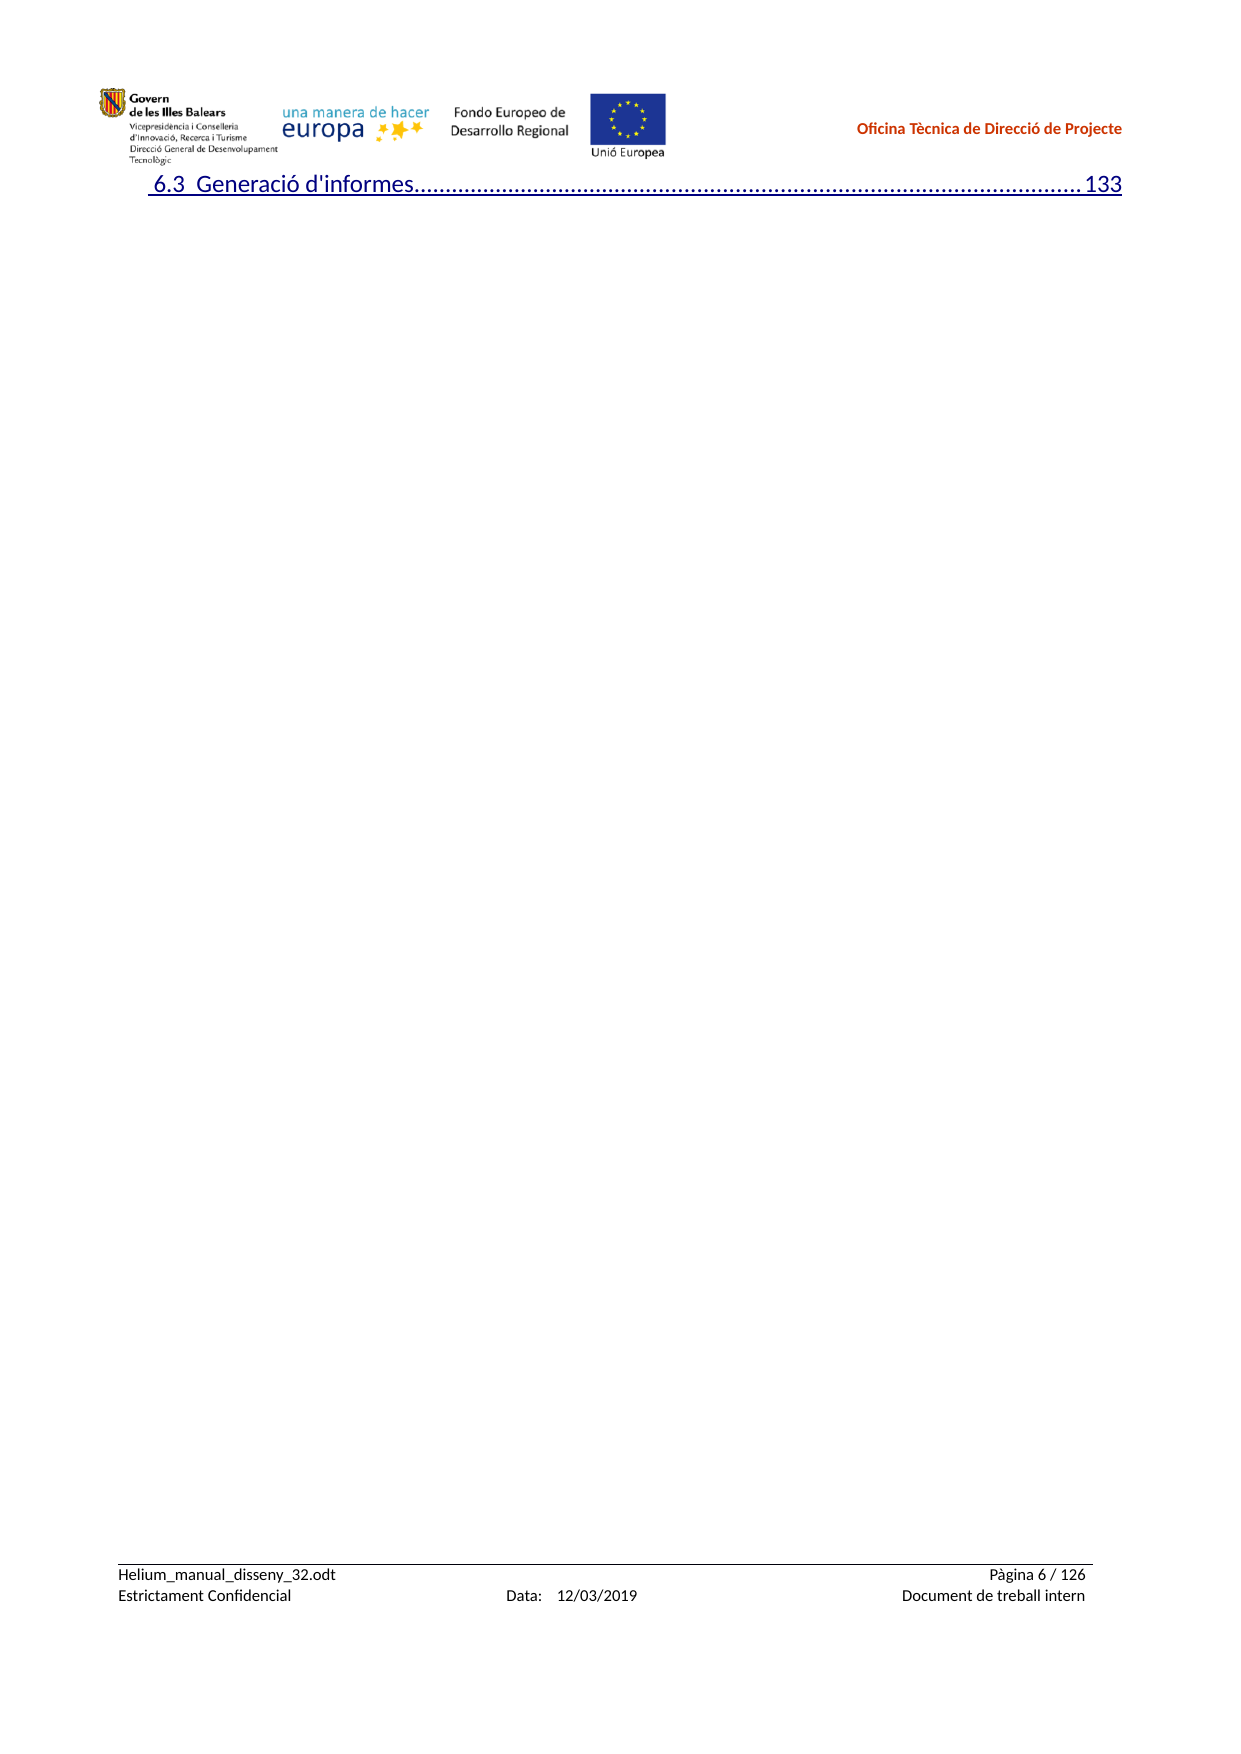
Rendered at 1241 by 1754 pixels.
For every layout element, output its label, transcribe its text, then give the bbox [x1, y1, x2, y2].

text 6.3 Generació d'informes 133 [148, 168, 1122, 194]
picture [99, 87, 668, 166]
